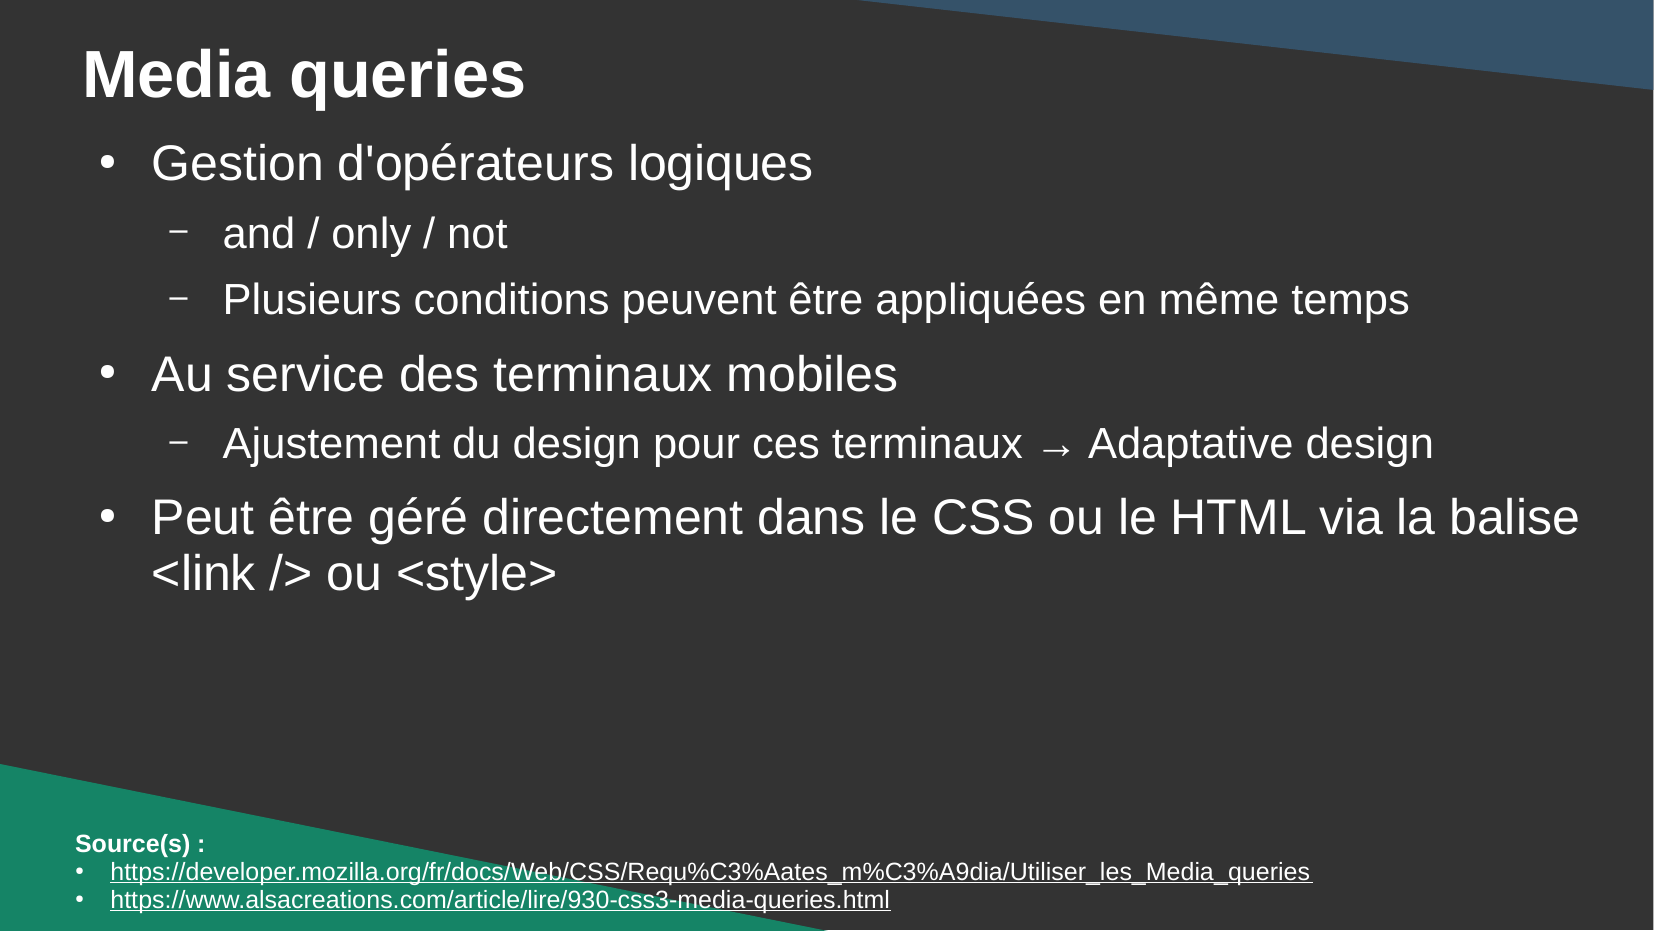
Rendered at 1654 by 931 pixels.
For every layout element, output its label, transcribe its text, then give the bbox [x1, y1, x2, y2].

text_box [857, 0, 1654, 90]
text_box Source(s) : https://developer.mozilla.org/fr/docs/Web/CSS/Requ%C3%Aates_m%C3%A9dia/Utiliser_les_Media_queries https://www.alsacreations.com/article/lire/930-css3-media-queries.html [60, 822, 1546, 931]
title Media queries [82, 37, 1571, 122]
list Gestion d'opérateurs logiques and / only / not Plusieurs conditions peuvent être appliquées en même temps Au service des terminaux mobiles Ajustement du design pour ces terminaux → Adaptative design Peut être géré directement dans le CSS ou le HTML via la balise <link /> ou <style> [80, 135, 1605, 626]
text_box [0, 763, 288, 931]
